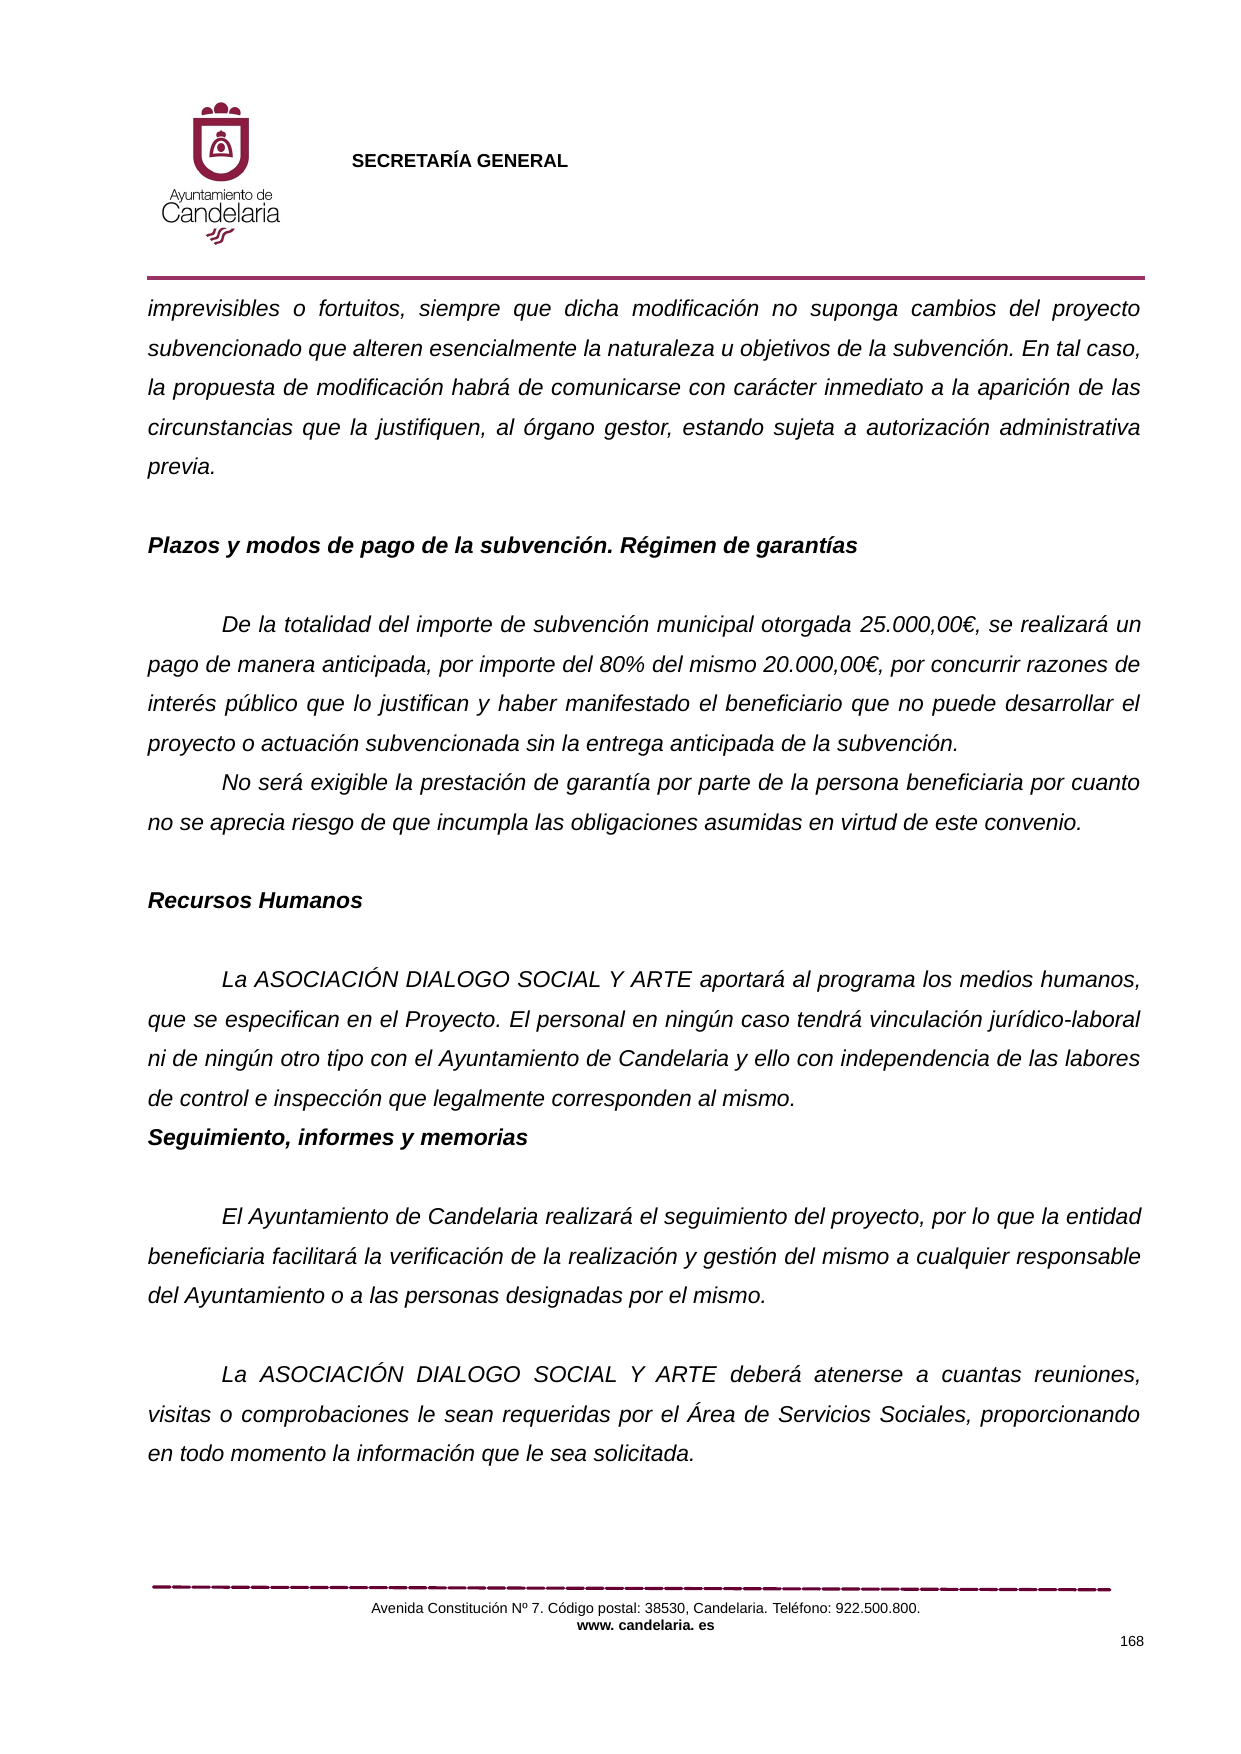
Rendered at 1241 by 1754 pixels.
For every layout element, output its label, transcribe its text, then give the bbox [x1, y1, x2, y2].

text No será exigible la prestación de garantía por parte de la persona beneficiaria por cuanto no se aprecia riesgo de que incumpla las obligaciones asumidas en virtud de este convenio. [148, 769, 1144, 835]
text Recursos Humanos [148, 887, 1144, 914]
text imprevisibles o fortuitos, siempre que dicha modificación no suponga cambios del proyecto subvencionado que alteren esencialmente la naturaleza u objetivos de la subvención. En tal caso, la propuesta de modificación habrá de comunicarse con carácter inmediato a la aparición de las circunstancias que la justifiquen, al órgano gestor, estando sujeta a autorización administrativa previa. [148, 295, 1144, 479]
text La ASOCIACIÓN DIALOGO SOCIAL Y ARTE aportará al programa los medios humanos, que se especifican en el Proyecto. El personal en ningún caso tendrá vinculación jurídico-laboral ni de ningún otro tipo con el Ayuntamiento de Candelaria y ello con independencia de las labores de control e inspección que legalmente corresponden al mismo. [148, 966, 1144, 1111]
text De la totalidad del importe de subvención municipal otorgada 25.000,00€, se realizará un pago de manera anticipada, por importe del 80% del mismo 20.000,00€, por concurrir razones de interés público que lo justifican y haber manifestado el beneficiario que no puede desarrollar el proyecto o actuación subvencionada sin la entrega anticipada de la subvención. [148, 611, 1144, 756]
text Plazos y modos de pago de la subvención. Régimen de garantías [148, 532, 1144, 558]
text Seguimiento, informes y memorias [148, 1124, 1144, 1151]
text La ASOCIACIÓN DIALOGO SOCIAL Y ARTE deberá atenerse a cuantas reuniones, visitas o comprobaciones le sean requeridas por el Área de Servicios Sociales, proporcionando en todo momento la información que le sea solicitada. [148, 1361, 1144, 1467]
text El Ayuntamiento de Candelaria realizará el seguimiento del proyecto, por lo que la entidad beneficiaria facilitará la verificación de la realización y gestión del mismo a cualquier responsable del Ayuntamiento o a las personas designadas por el mismo. [148, 1203, 1144, 1309]
